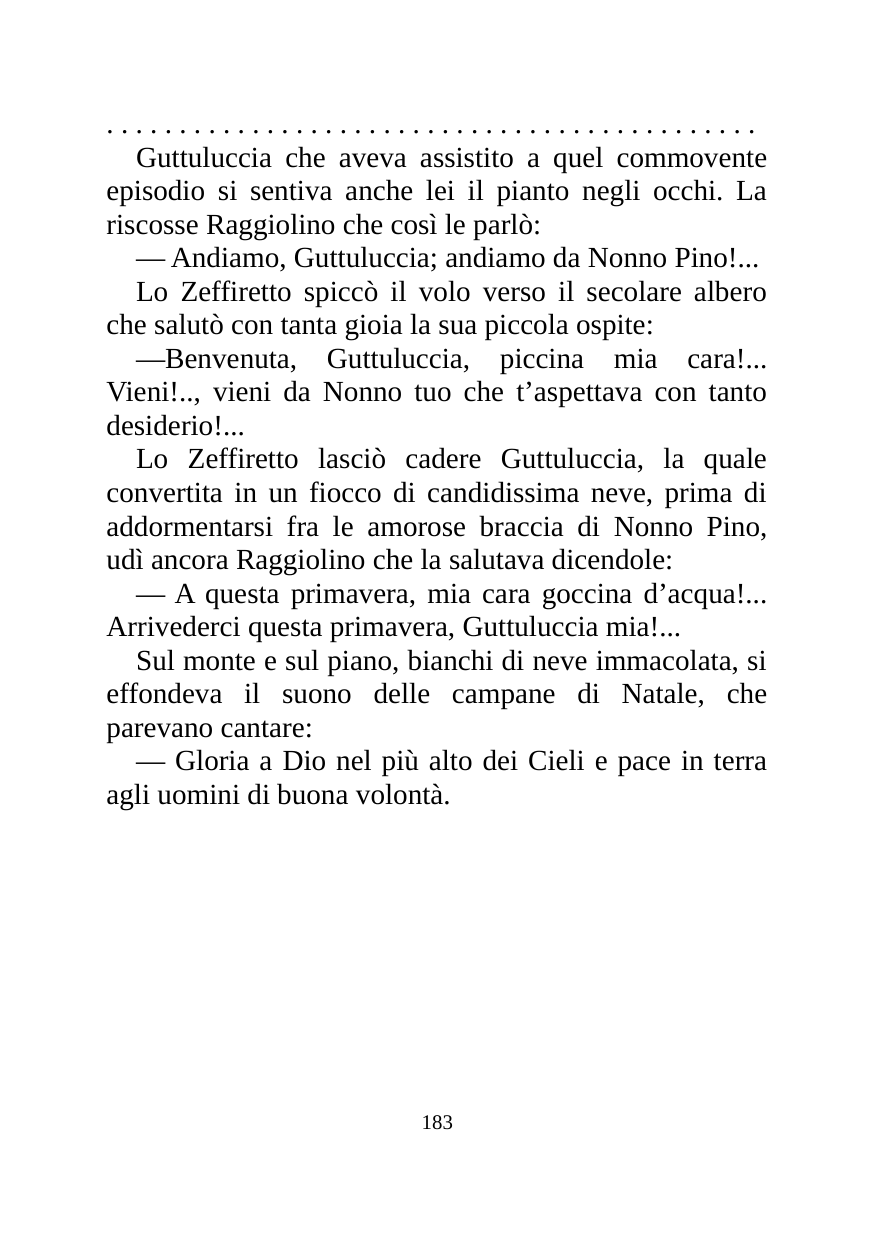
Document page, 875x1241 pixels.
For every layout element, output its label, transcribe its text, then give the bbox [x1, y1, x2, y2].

text . . . . . . . . . . . . . . . . . . . . . . . . . . . . . . . . . . . . . . . . . . . . . [106, 106, 768, 140]
text Sul monte e sul piano, bianchi di neve immacolata, si effondeva il suono delle campane di Natale, che parevano cantare: [106, 643, 768, 743]
text — A questa primavera, mia cara goccina d’acqua!... Arrivederci questa primavera, Guttuluccia mia!... [106, 576, 768, 643]
text — Gloria a Dio nel più alto dei Cieli e pace in terra agli uomini di buona volontà. [106, 743, 768, 811]
text Guttuluccia che aveva assistito a quel commovente episodio si sentiva anche lei il pianto negli occhi. La riscosse Raggiolino che così le parlò: [106, 140, 768, 240]
text —Benvenuta, Guttuluccia, piccina mia cara!... Vieni!.., vieni da Nonno tuo che t’aspettava con tanto desiderio!... [106, 341, 768, 442]
text — Andiamo, Guttuluccia; andiamo da Nonno Pino!... [106, 240, 768, 274]
text Lo Zeffiretto spiccò il volo verso il secolare albero che salutò con tanta gioia la sua piccola ospite: [106, 274, 768, 341]
text Lo Zeffiretto lasciò cadere Guttuluccia, la quale convertita in un fiocco di candidissima neve, prima di addormentarsi fra le amorose braccia di Nonno Pino, udì ancora Raggiolino che la salutava dicendole: [106, 442, 768, 576]
